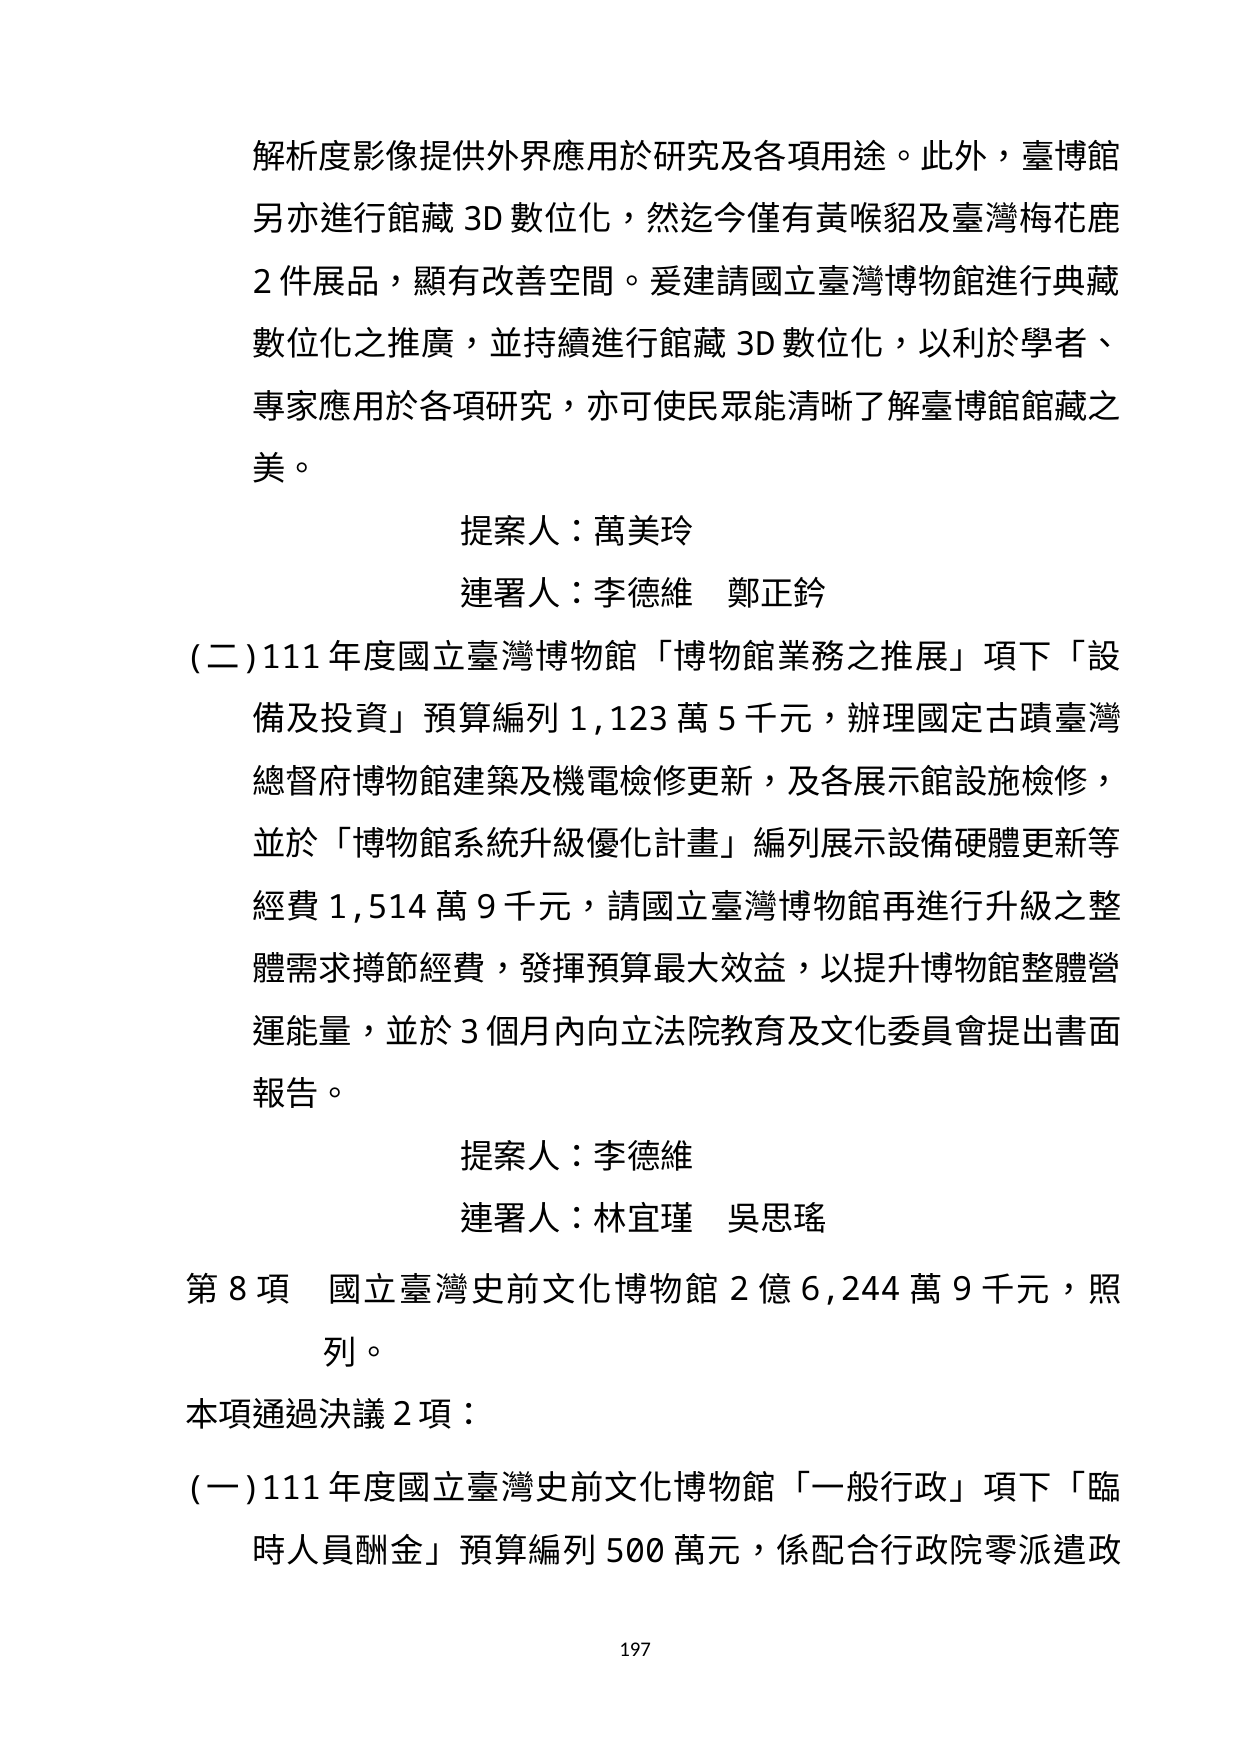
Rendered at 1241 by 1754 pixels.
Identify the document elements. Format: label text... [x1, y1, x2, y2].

text 提案人：李德維 [460, 1112, 1122, 1175]
text 連署人：林宜瑾 吳思瑤 [460, 1175, 1122, 1237]
text 提案人：萬美玲 [460, 487, 1122, 550]
text 第8項 國立臺灣史前文化博物館2億6,244萬9千元，照列。 [185, 1256, 1122, 1381]
text (一)111年度國立臺灣史前文化博物館「一般行政」項下「臨時人員酬金」預算編列500萬元，係配合行政院零派遣政 [185, 1443, 1122, 1568]
text 本項通過決議2項： [185, 1381, 1122, 1443]
text (二)111年度國立臺灣博物館「博物館業務之推展」項下「設備及投資」預算編列1,123萬5千元，辦理國定古蹟臺灣總督府博物館建築及機電檢修更新，及各展示館設施檢修，並於「博物館系統升級優化計畫」編列展示設備硬體更新等經費1,514萬9千元，請國立臺灣博物館再進行升級之整體需求撙節經費，發揮預算最大效益，以提升博物館整體營運能量，並於3個月內向立法院教育及文化委員會提出書面報告。 [185, 612, 1122, 1112]
text 連署人：李德維 鄭正鈐 [460, 550, 1122, 612]
text 解析度影像提供外界應用於研究及各項用途。此外，臺博館另亦進行館藏3D數位化，然迄今僅有黃喉貂及臺灣梅花鹿2件展品，顯有改善空間。爰建請國立臺灣博物館進行典藏數位化之推廣，並持續進行館藏3D數位化，以利於學者、專家應用於各項研究，亦可使民眾能清晰了解臺博館館藏之美。 [185, 112, 1122, 487]
